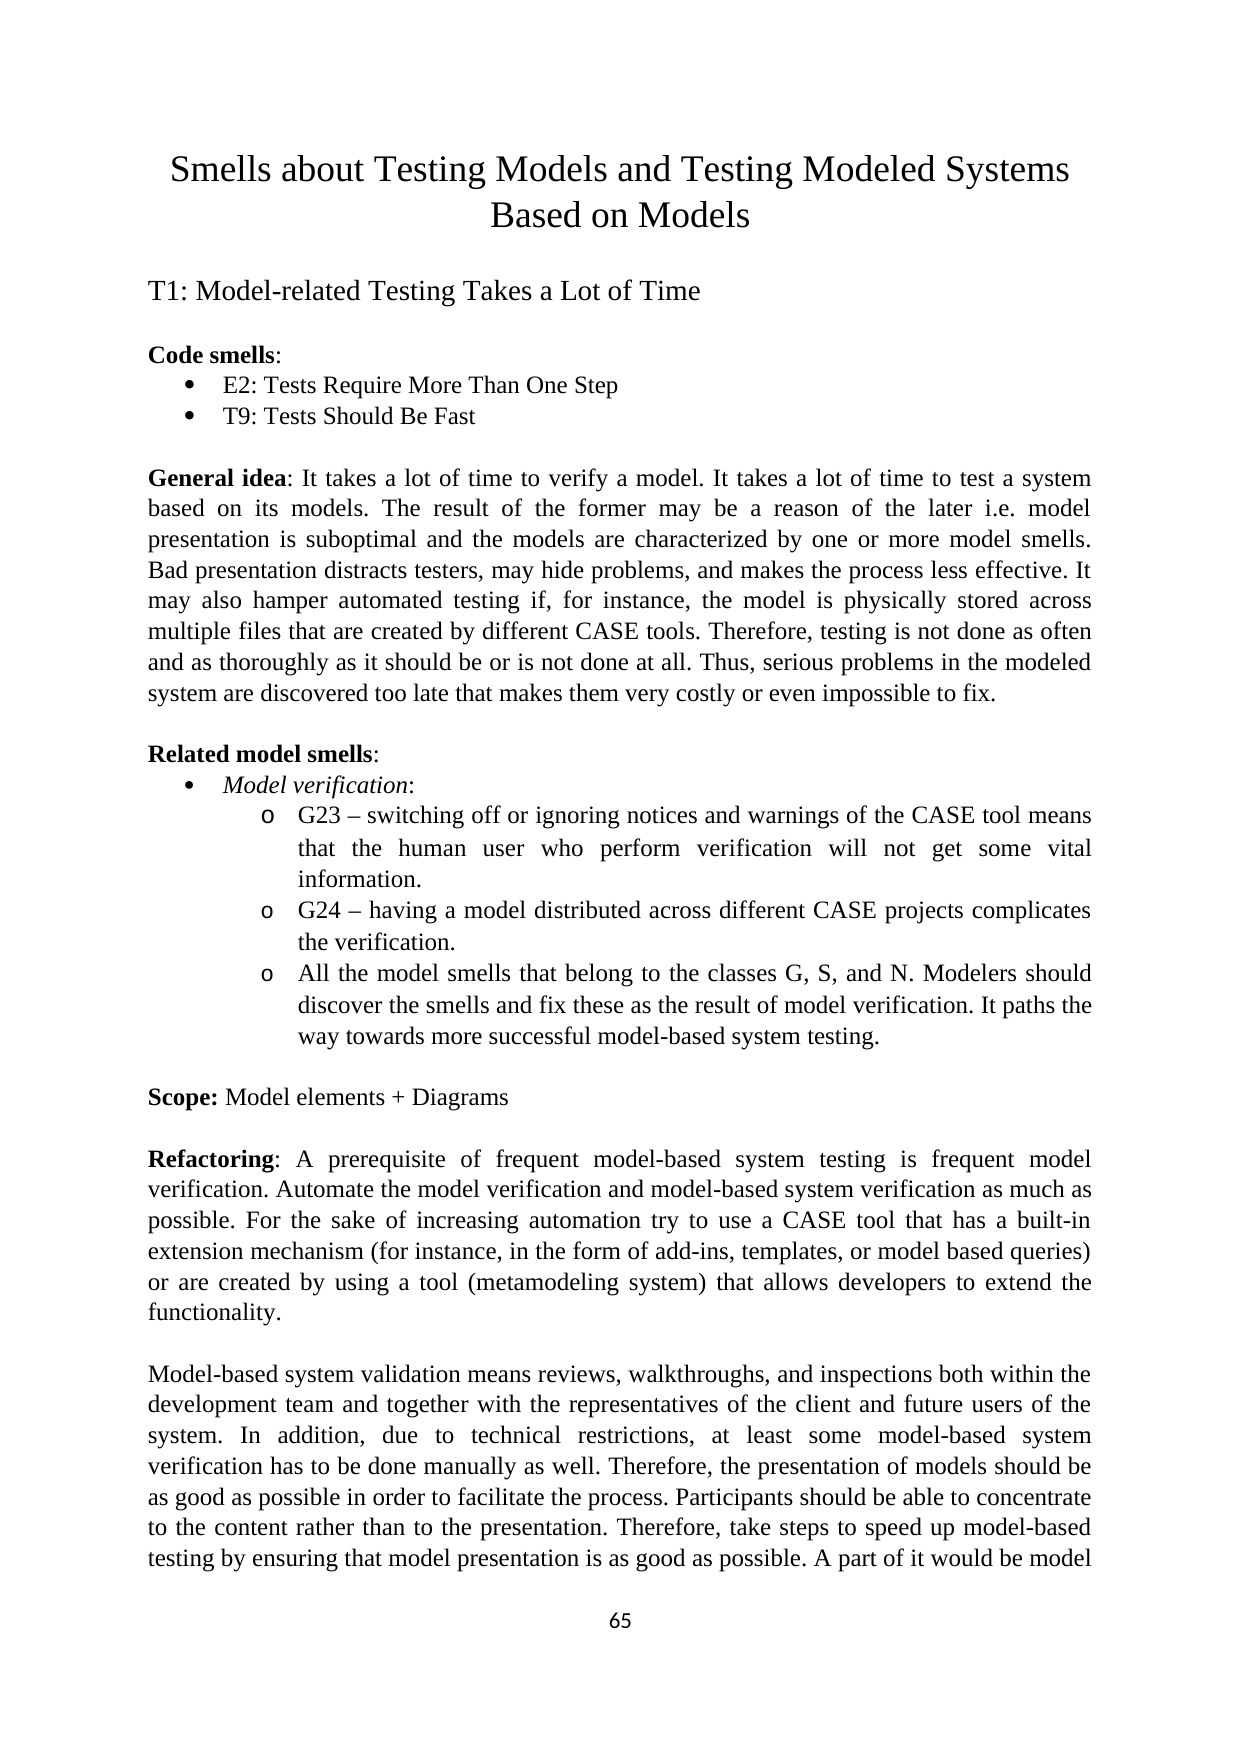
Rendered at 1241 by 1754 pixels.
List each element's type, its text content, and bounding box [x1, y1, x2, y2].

list E2: Tests Require More Than One Step [185, 370, 1093, 399]
text Code smells: [148, 340, 1093, 368]
list T9: Tests Should Be Fast [185, 401, 1093, 430]
text Refactoring: A prerequisite of frequent model-based system testing is frequent model verification. Automate the model verification and model-based system verification as much as possible. For the sake of increasing automation try to use a CASE tool that has a built-in extension mechanism (for instance, in the form of add-ins, templates, or model based queries) or are created by using a tool (metamodeling system) that allows developers to extend the functionality. [148, 1144, 1093, 1326]
text Related model smells: [148, 739, 1093, 768]
text Model-based system validation means reviews, walkthroughs, and inspections both within the development team and together with the representatives of the client and future users of the system. In addition, due to technical restrictions, at least some model-based system verification has to be done manually as well. Therefore, the presentation of models should be as good as possible in order to facilitate the process. Participants should be able to concentrate to the content rather than to the presentation. Therefore, take steps to speed up model-based testing by ensuring that model presentation is as good as possible. A part of it would be model [148, 1359, 1093, 1572]
subtitle Smells about Testing Models and Testing Modeled Systems Based on Models [148, 146, 1093, 235]
list All the model smells that belong to the classes G, S, and N. Modelers should discover the smells and fix these as the result of model verification. It paths the way towards more successful model-based system testing. [260, 958, 1093, 1049]
text General idea: It takes a lot of time to verify a model. It takes a lot of time to test a system based on its models. The result of the former may be a reason of the later i.e. model presentation is suboptimal and the models are characterized by one or more model smells. Bad presentation distracts testers, may hide problems, and makes the process less effective. It may also hamper automated testing if, for instance, the model is physically stored across multiple files that are created by different CASE tools. Therefore, testing is not done as often and as thoroughly as it should be or is not done at all. Thus, serious problems in the modeled system are discovered too late that makes them very costly or even impossible to fix. [148, 463, 1093, 706]
list G23 – switching off or ignoring notices and warnings of the CASE tool means that the human user who perform verification will not get some vital information. [260, 801, 1093, 893]
subtitle T1: Model-related Testing Takes a Lot of Time [148, 273, 1093, 307]
text Scope: Model elements + Diagrams [148, 1082, 1093, 1111]
list Model verification: [185, 770, 1093, 799]
list G24 – having a model distributed across different CASE projects complicates the verification. [260, 895, 1093, 956]
